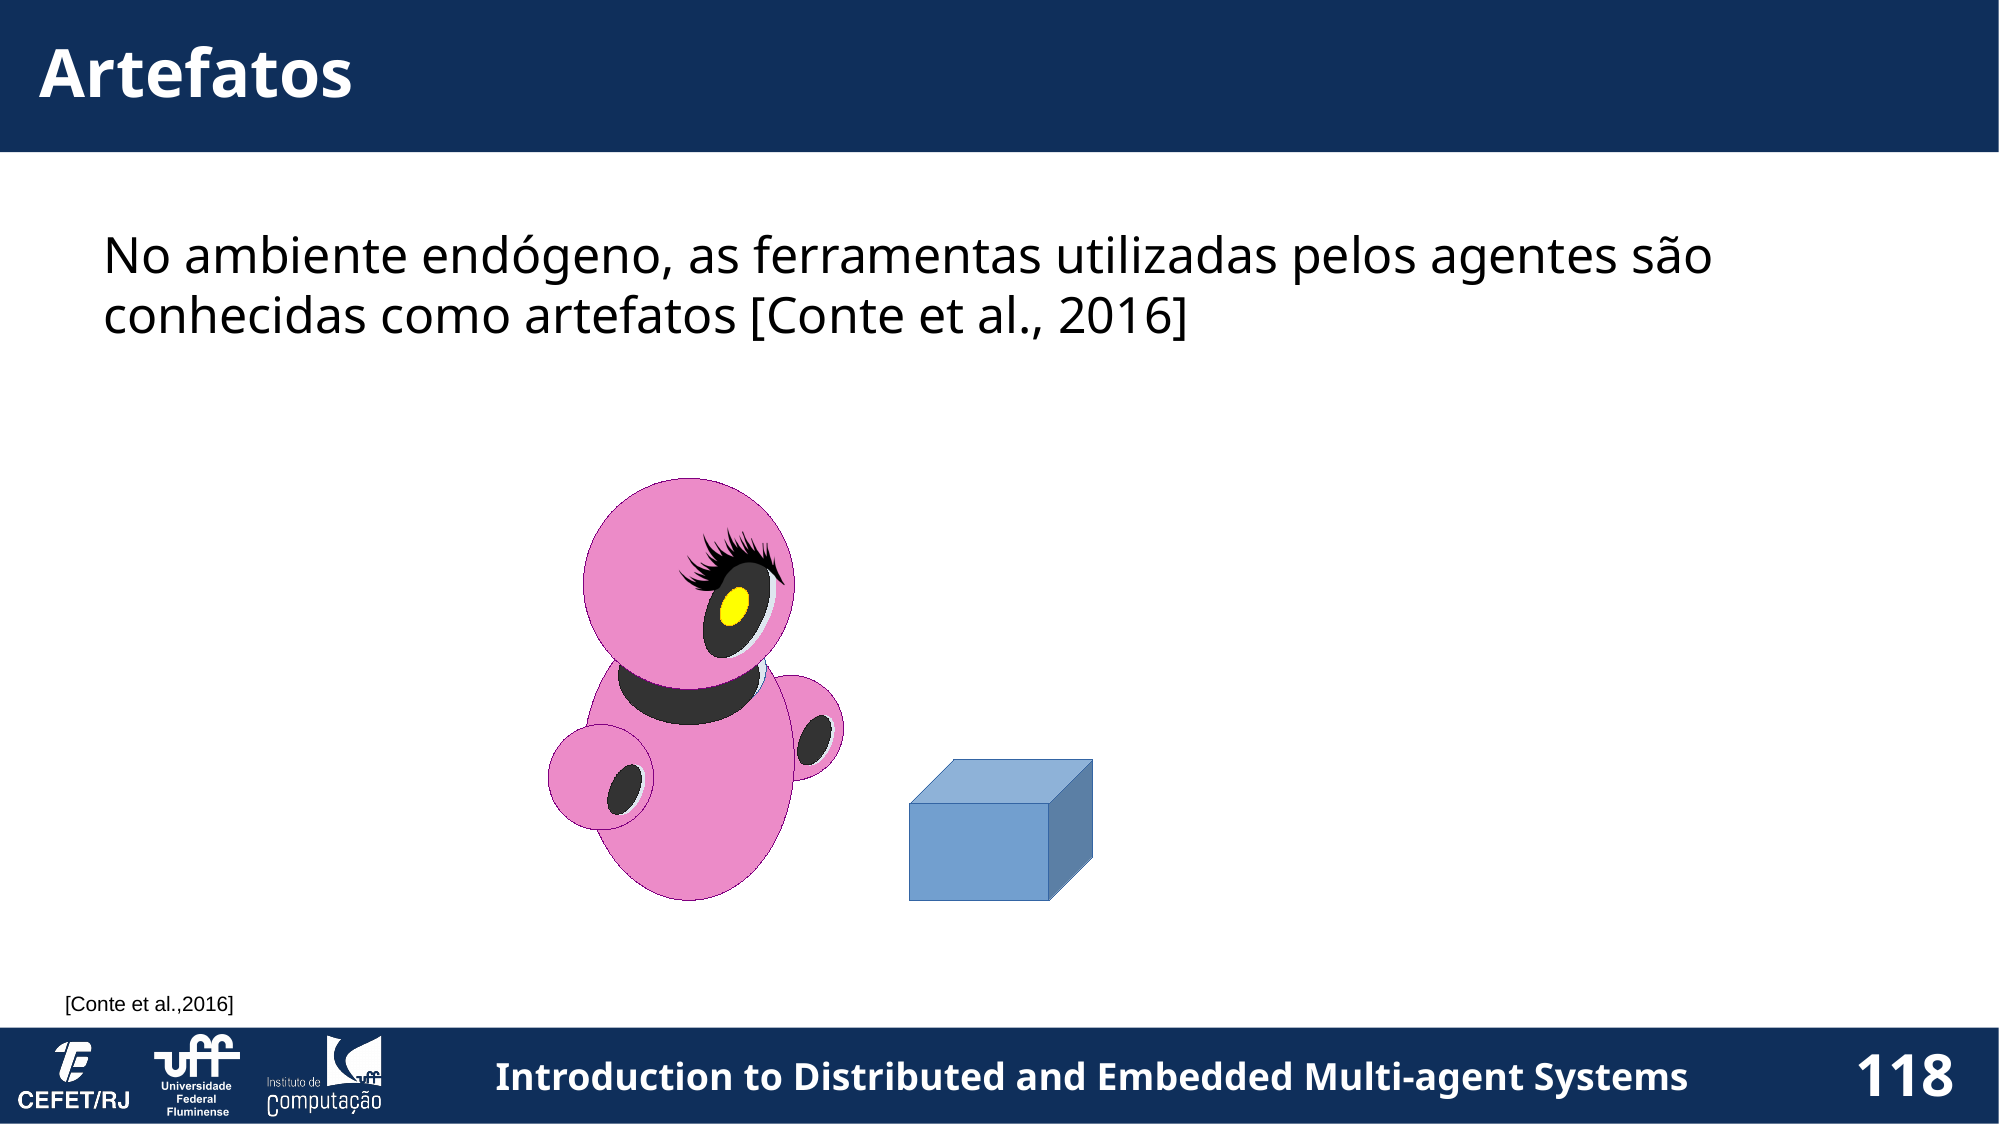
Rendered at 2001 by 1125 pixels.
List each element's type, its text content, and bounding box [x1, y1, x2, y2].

picture [265, 1033, 383, 1117]
text_box [548, 478, 844, 901]
text_box [Conte et al.,2016] [50, 958, 1969, 1024]
text_box Artefatos [25, 23, 1999, 119]
picture [153, 1033, 241, 1121]
picture [678, 527, 790, 591]
text_box No ambiente endógeno, as ferramentas utilizadas pelos agentes são conhecidas como artefatos [Conte et al., 2016] [88, 216, 1947, 352]
picture [18, 1021, 129, 1125]
text_box [910, 761, 1093, 901]
